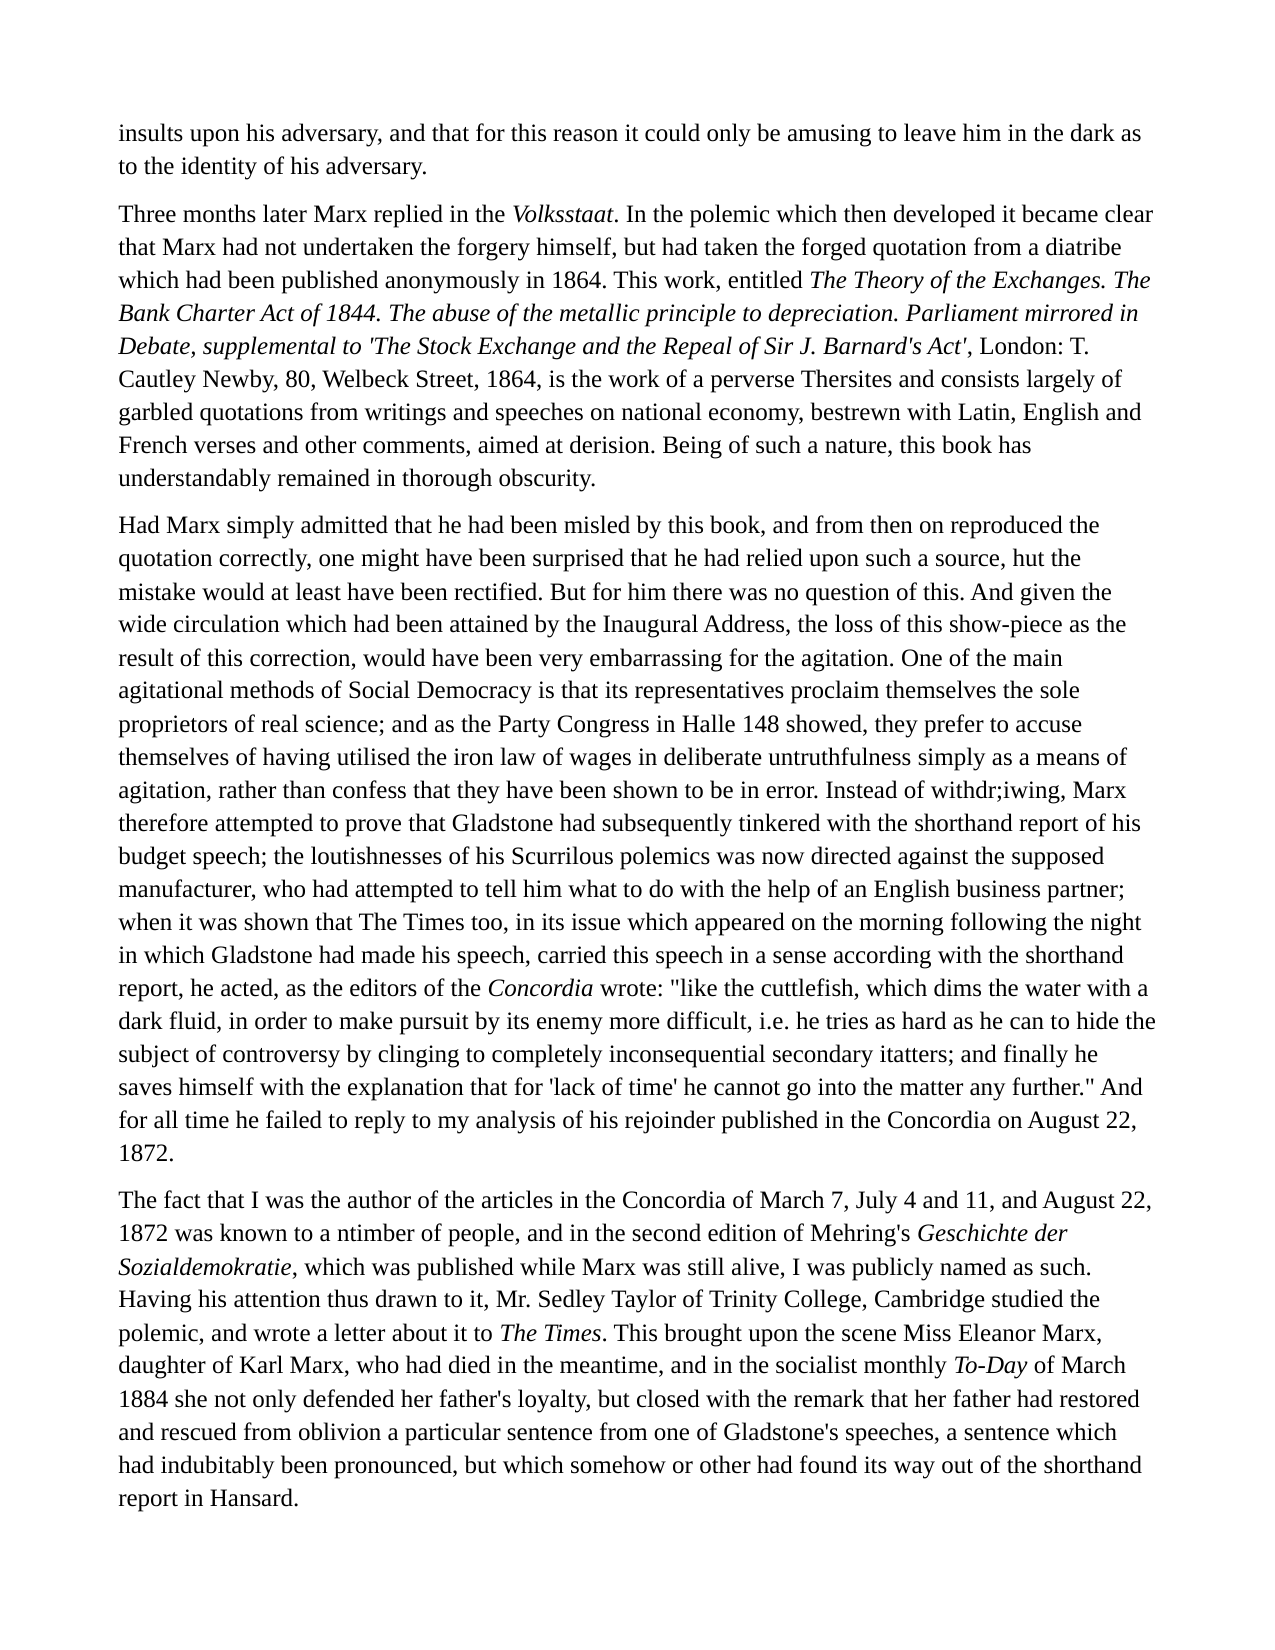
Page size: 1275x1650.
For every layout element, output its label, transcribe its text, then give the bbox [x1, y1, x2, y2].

text Had Marx simply admitted that he had been misled by this book, and from then on reproduced the quotation correctly, one might have been surprised that he had relied upon such a source, hut the mistake would at least have been rectified. But for him there was no question of this. And given the wide circulation which had been attained by the Inaugural Address, the loss of this show-piece as the result of this correction, would have been very embarrassing for the agitation. One of the main agitational methods of Social Democracy is that its representatives proclaim themselves the sole proprietors of real science; and as the Party Congress in Halle 148 showed, they prefer to accuse themselves of having utilised the iron law of wages in deliberate untruthfulness simply as a means of agitation, rather than confess that they have been shown to be in error. Instead of withdr;iwing, Marx therefore attempted to prove that Gladstone had subsequently tinkered with the shorthand report of his budget speech; the loutishnesses of his Scurrilous polemics was now directed against the supposed manufacturer, who had attempted to tell him what to do with the help of an English business partner; when it was shown that The Times too, in its issue which appeared on the morning following the night in which Gladstone had made his speech, carried this speech in a sense according with the shorthand report, he acted, as the editors of the Concordia wrote: "like the cuttlefish, which dims the water with a dark fluid, in order to make pursuit by its enemy more difficult, i.e. he tries as hard as he can to hide the subject of controversy by clinging to completely inconsequential secondary itatters; and finally he saves himself with the explanation that for 'lack of time' he cannot go into the matter any further." And for all time he failed to reply to my analysis of his rejoinder published in the Concordia on August 22, 1872. [118, 511, 1157, 1167]
text Three months later Marx replied in the Volksstaat. In the polemic which then developed it became clear that Marx had not undertaken the forgery himself, but had taken the forged quotation from a diatribe which had been published anonymously in 1864. This work, entitled The Theory of the Exchanges. The Bank Charter Act of 1844. The abuse of the metallic principle to depreciation. Parliament mirrored in Debate, supplemental to 'The Stock Exchange and the Repeal of Sir J. Barnard's Act', London: T. Cautley Newby, 80, Welbeck Street, 1864, is the work of a perverse Thersites and consists largely of garbled quotations from writings and speeches on national economy, bestrewn with Latin, English and French verses and other comments, aimed at derision. Being of such a nature, this book has understandably remained in thorough obscurity. [118, 199, 1157, 492]
text insults upon his adversary, and that for this reason it could only be amusing to leave him in the dark as to the identity of his adversary. [118, 118, 1157, 180]
text The fact that I was the author of the articles in the Concordia of March 7, July 4 and 11, and August 22, 1872 was known to a ntimber of people, and in the second edition of Mehring's Geschichte der Sozialdemokratie, which was published while Marx was still alive, I was publicly named as such. Having his attention thus drawn to it, Mr. Sedley Taylor of Trinity College, Cambridge studied the polemic, and wrote a letter about it to The Times. This brought upon the scene Miss Eleanor Marx, daughter of Karl Marx, who had died in the meantime, and in the socialist monthly To-Day of March 1884 she not only defended her father's loyalty, but closed with the remark that her father had restored and rescued from oblivion a particular sentence from one of Gladstone's speeches, a sentence which had indubitably been pronounced, but which somehow or other had found its way out of the shorthand report in Hansard. [118, 1186, 1157, 1511]
